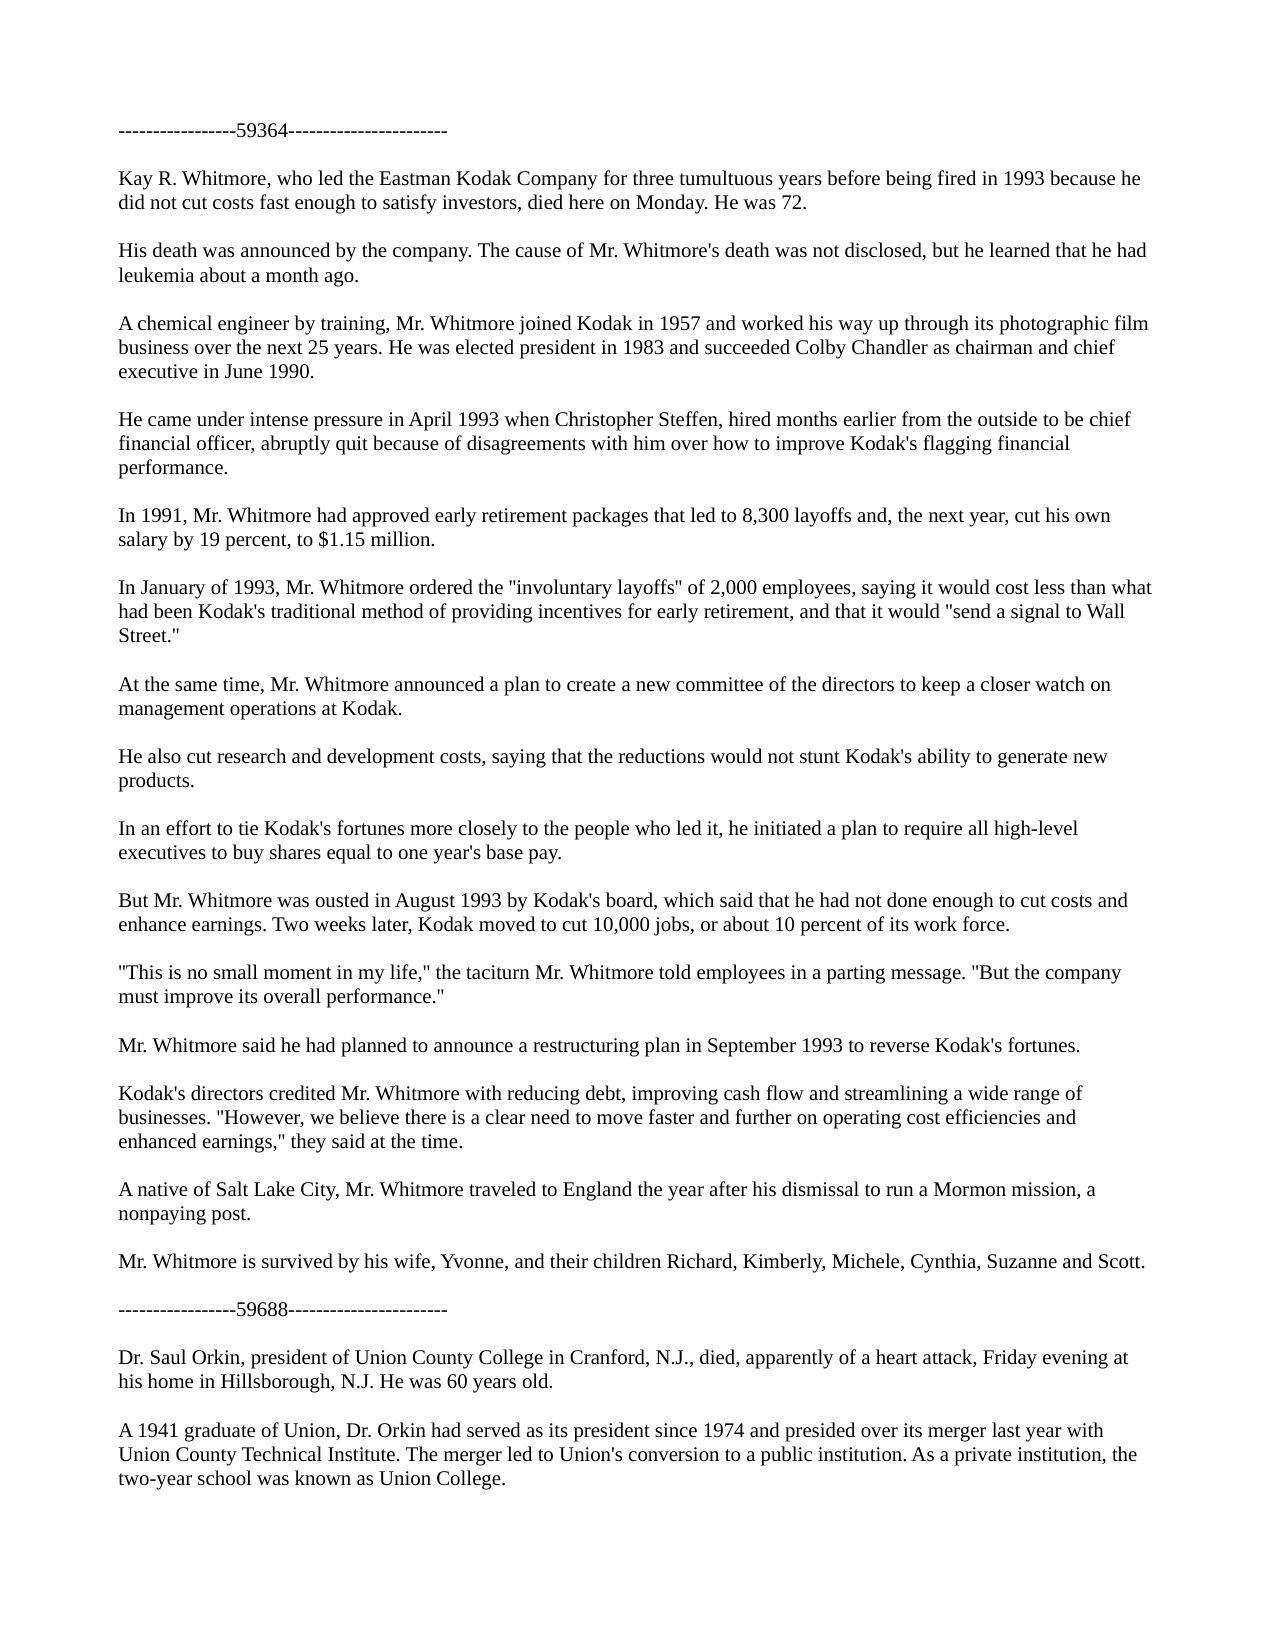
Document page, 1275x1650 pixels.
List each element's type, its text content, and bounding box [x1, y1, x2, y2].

text A 1941 graduate of Union, Dr. Orkin had served as its president since 1974 and presided over its merger last year with Union County Technical Institute. The merger led to Union's conversion to a public institution. As a private institution, the two-year school was known as Union College. [118, 1417, 1157, 1490]
text In January of 1993, Mr. Whitmore ordered the ''involuntary layoffs'' of 2,000 employees, saying it would cost less than what had been Kodak's traditional method of providing incentives for early retirement, and that it would ''send a signal to Wall Street.'' [118, 575, 1157, 647]
text A chemical engineer by training, Mr. Whitmore joined Kodak in 1957 and worked his way up through its photographic film business over the next 25 years. He was elected president in 1983 and succeeded Colby Chandler as chairman and chief executive in June 1990. [118, 311, 1157, 383]
text In 1991, Mr. Whitmore had approved early retirement packages that led to 8,300 layoffs and, the next year, cut his own salary by 19 percent, to $1.15 million. [118, 503, 1157, 551]
text He also cut research and development costs, saying that the reductions would not stunt Kodak's ability to generate new products. [118, 744, 1157, 792]
text ''This is no small moment in my life,'' the taciturn Mr. Whitmore told employees in a parting message. ''But the company must improve its overall performance.'' [118, 960, 1157, 1008]
text He came under intense pressure in April 1993 when Christopher Steffen, hired months earlier from the outside to be chief financial officer, abruptly quit because of disagreements with him over how to improve Kodak's flagging financial performance. [118, 407, 1157, 479]
text But Mr. Whitmore was ousted in August 1993 by Kodak's board, which said that he had not done enough to cut costs and enhance earnings. Two weeks later, Kodak moved to cut 10,000 jobs, or about 10 percent of its work force. [118, 888, 1157, 936]
text Kay R. Whitmore, who led the Eastman Kodak Company for three tumultuous years before being fired in 1993 because he did not cut costs fast enough to satisfy investors, died here on Monday. He was 72. [118, 166, 1157, 214]
text -----------------59364----------------------- [118, 118, 1157, 142]
text A native of Salt Lake City, Mr. Whitmore traveled to England the year after his dismissal to run a Mormon mission, a nonpaying post. [118, 1177, 1157, 1225]
text His death was announced by the company. The cause of Mr. Whitmore's death was not disclosed, but he learned that he had leukemia about a month ago. [118, 238, 1157, 287]
text -----------------59688----------------------- [118, 1297, 1157, 1321]
text In an effort to tie Kodak's fortunes more closely to the people who led it, he initiated a plan to require all high-level executives to buy shares equal to one year's base pay. [118, 816, 1157, 864]
text Mr. Whitmore is survived by his wife, Yvonne, and their children Richard, Kimberly, Michele, Cynthia, Suzanne and Scott. [118, 1249, 1157, 1273]
text Mr. Whitmore said he had planned to announce a restructuring plan in September 1993 to reverse Kodak's fortunes. [118, 1032, 1157, 1057]
text Dr. Saul Orkin, president of Union County College in Cranford, N.J., died, apparently of a heart attack, Friday evening at his home in Hillsborough, N.J. He was 60 years old. [118, 1345, 1157, 1393]
text At the same time, Mr. Whitmore announced a plan to create a new committee of the directors to keep a closer watch on management operations at Kodak. [118, 672, 1157, 720]
text Kodak's directors credited Mr. Whitmore with reducing debt, improving cash flow and streamlining a wide range of businesses. ''However, we believe there is a clear need to move faster and further on operating cost efficiencies and enhanced earnings,'' they said at the time. [118, 1081, 1157, 1153]
